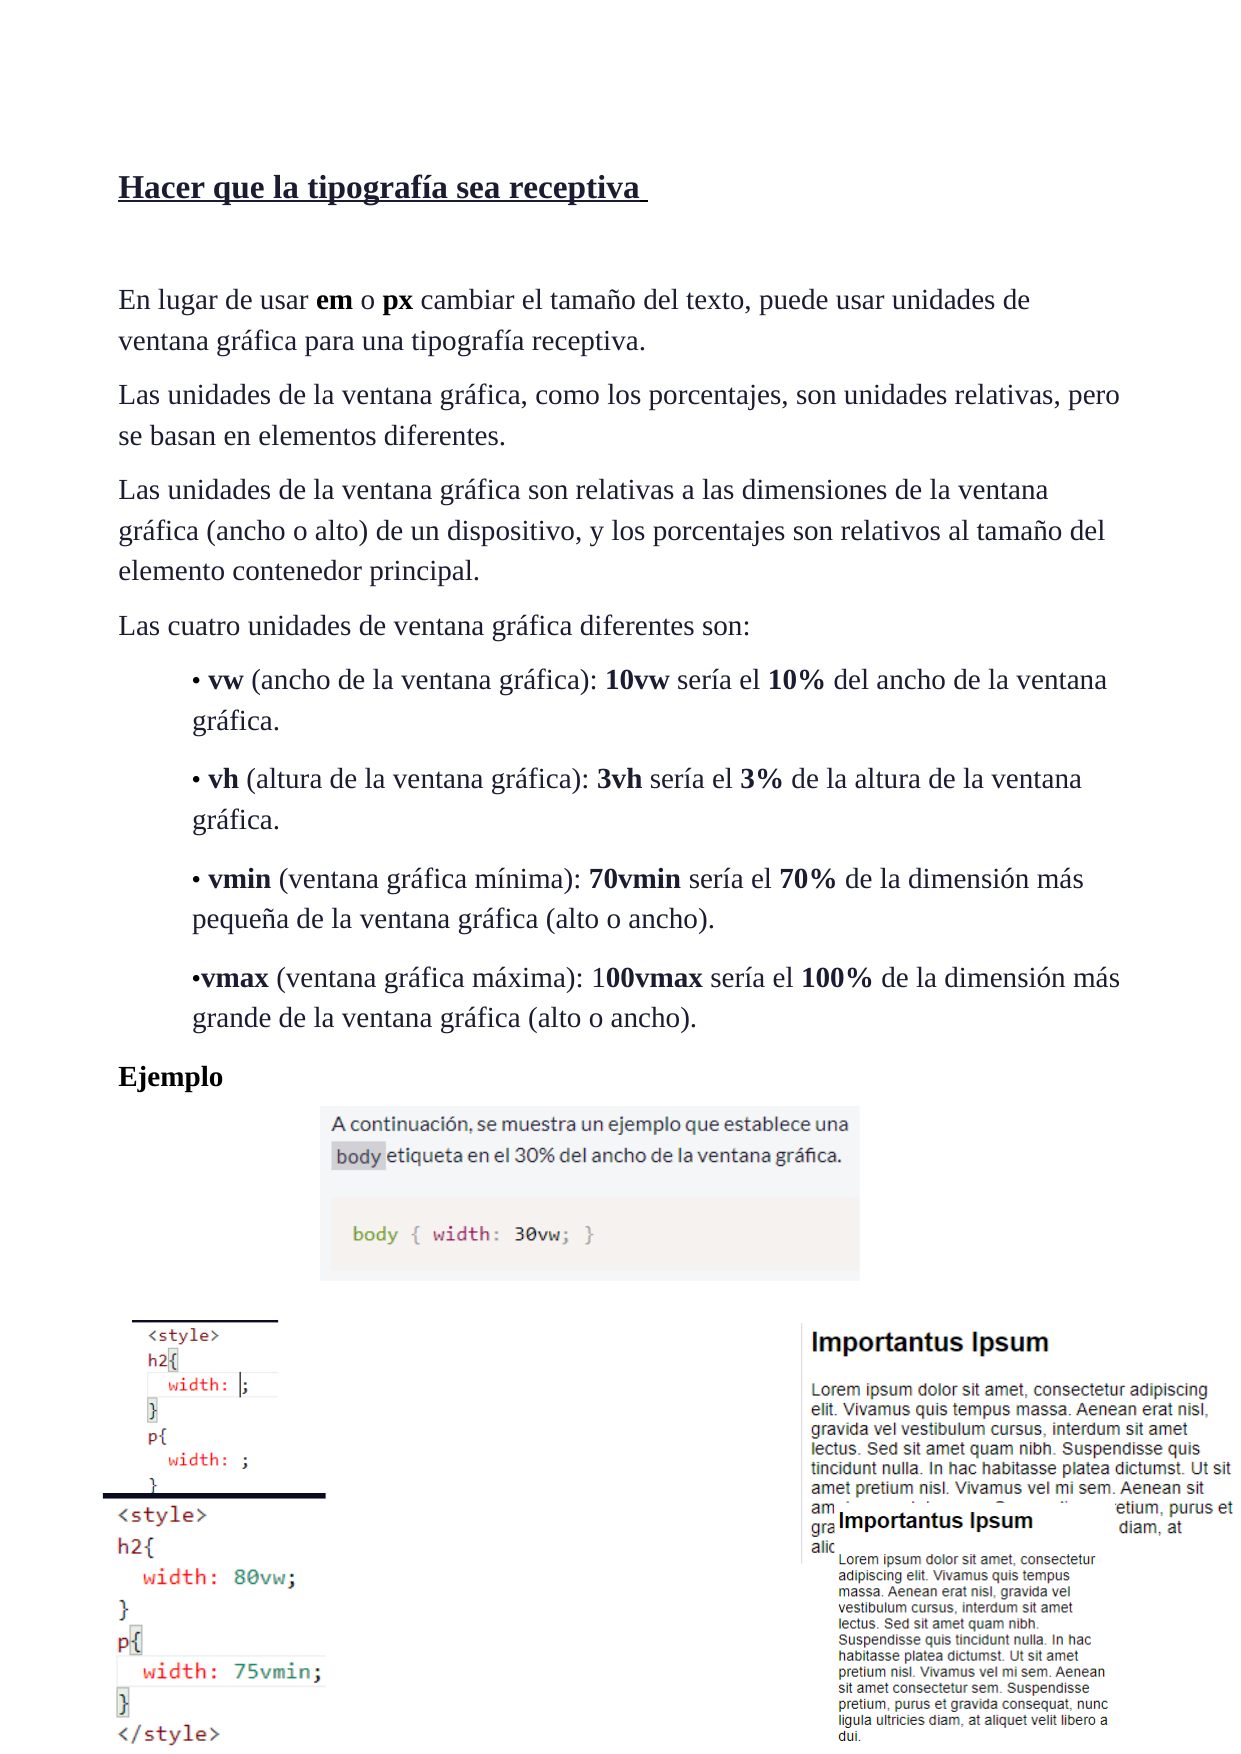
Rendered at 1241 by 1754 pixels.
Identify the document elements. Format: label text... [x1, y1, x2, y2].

list vmin (ventana gráfica mínima): 70vmin sería el 70% de la dimensión más pequeña de la ventana gráfica (alto o ancho). [118, 861, 1122, 934]
list vw (ancho de la ventana gráfica): 10vw sería el 10% del ancho de la ventana gráfica. [118, 662, 1122, 736]
picture [801, 1323, 1240, 1754]
text En lugar de usar em o px cambiar el tamaño del texto, puede usar unidades de ventana gráfica para una tipografía receptiva. [118, 282, 1122, 356]
text Ejemplo [118, 1059, 1122, 1093]
text Las unidades de la ventana gráfica son relativas a las dimensiones de la ventana gráfica (ancho o alto) de un dispositivo, y los porcentajes son relativos al tamaño del elemento contenedor principal. [118, 472, 1122, 586]
text Las cuatro unidades de ventana gráfica diferentes son: [118, 608, 1122, 641]
list vh (altura de la ventana gráfica): 3vh sería el 3% de la altura de la ventana gráfica. [118, 762, 1122, 835]
list vmax (ventana gráfica máxima): 100vmax sería el 100% de la dimensión más grande de la ventana gráfica (alto o ancho). [118, 960, 1122, 1034]
text Las unidades de la ventana gráfica, como los porcentajes, son unidades relativas, pero se basan en elementos diferentes. [118, 377, 1122, 451]
picture [320, 1106, 860, 1281]
picture [102, 1320, 326, 1754]
text Hacer que la tipografía sea receptiva [118, 167, 1122, 206]
